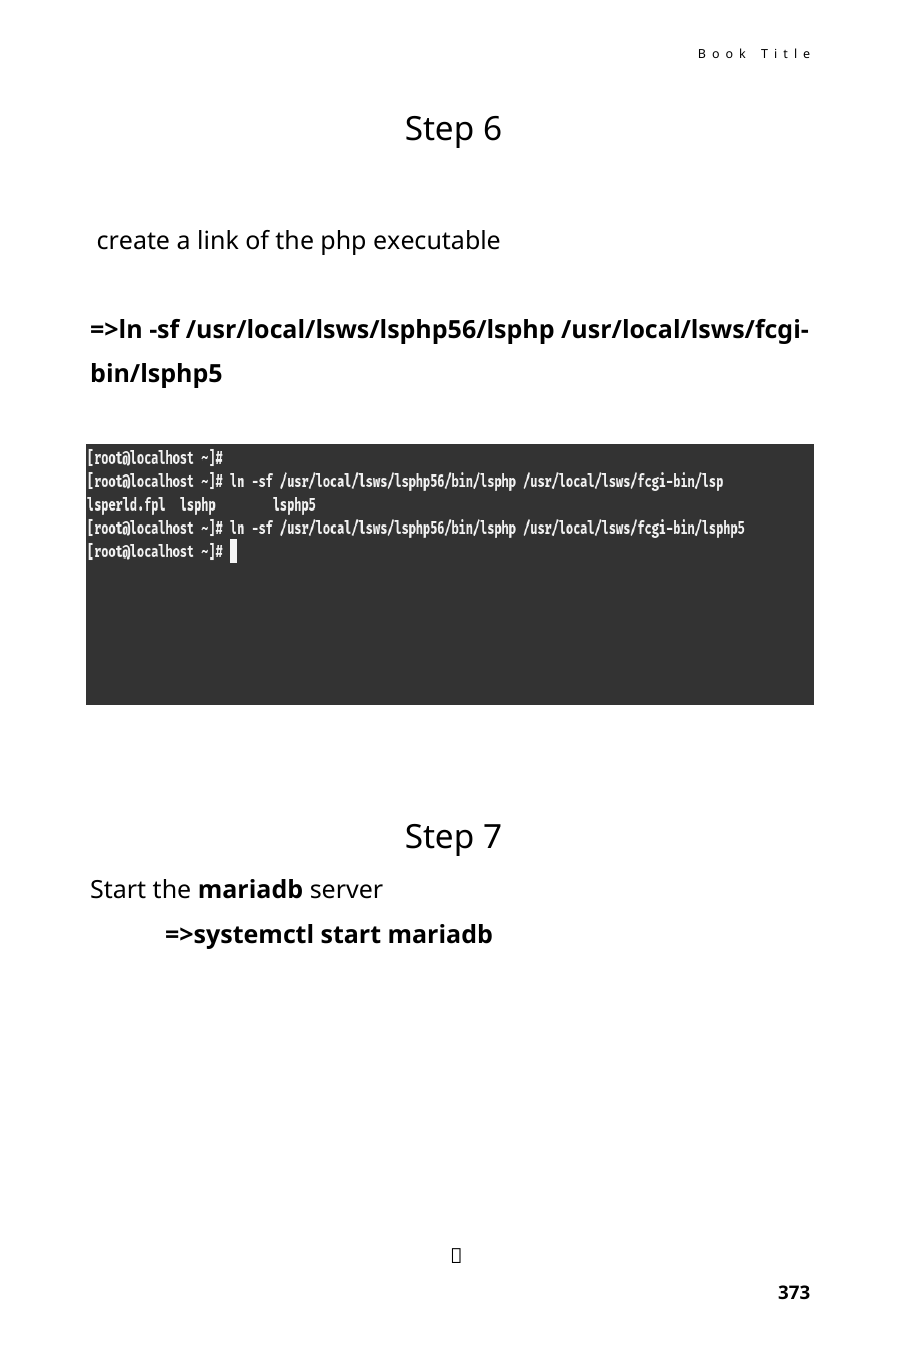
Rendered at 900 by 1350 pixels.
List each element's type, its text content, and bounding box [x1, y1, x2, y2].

text Step 6 [90, 105, 810, 150]
text Start the mariadb server [90, 872, 810, 906]
text Step 7 [90, 813, 810, 859]
text =>ln -sf /usr/local/lsws/lsphp56/lsphp /usr/local/lsws/fcgi-bin/lsphp5 [90, 311, 810, 390]
text create a link of the php executable [90, 223, 810, 257]
text =>systemctl start mariadb [90, 916, 810, 951]
picture [86, 444, 814, 705]
